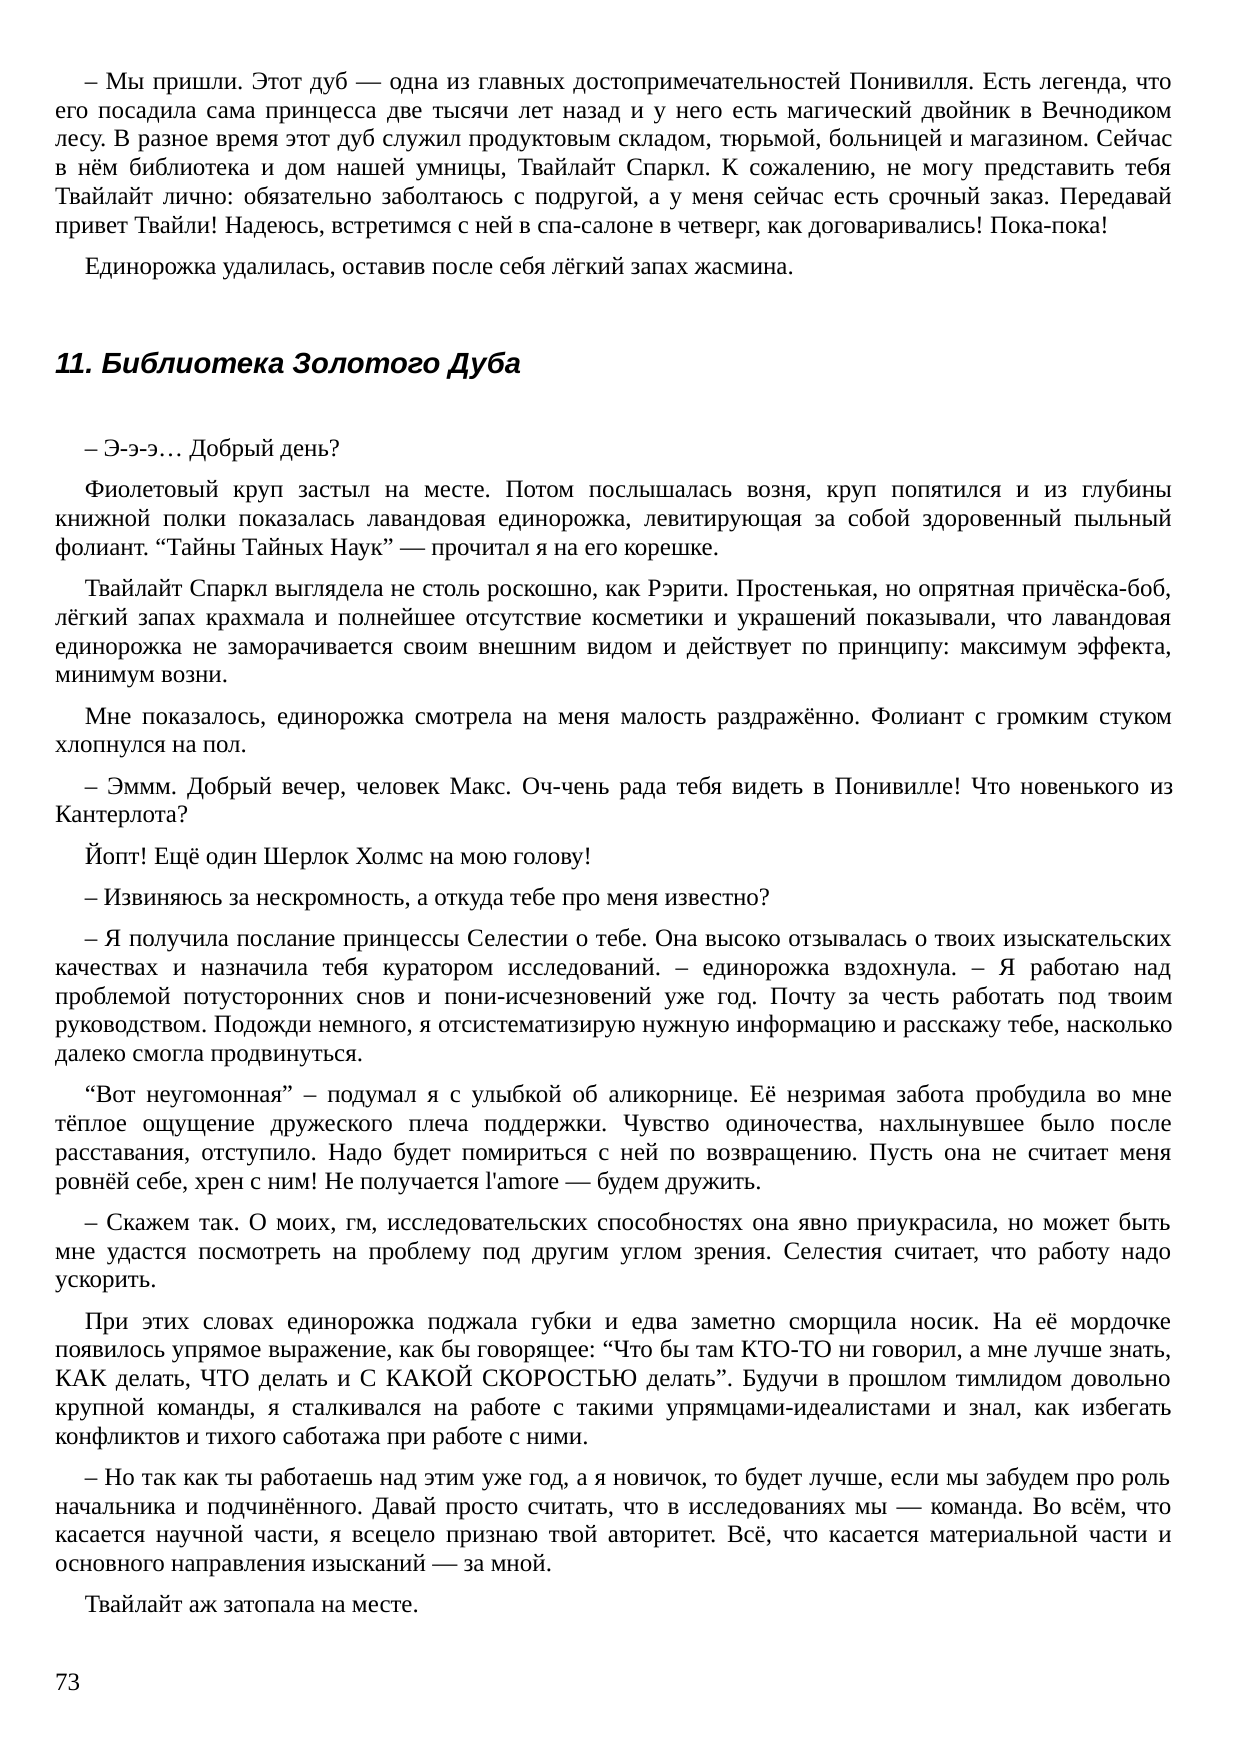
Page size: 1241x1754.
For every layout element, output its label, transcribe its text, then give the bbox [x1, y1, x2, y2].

text – Извиняюсь за нескромность, а откуда тебе про меня известно? [55, 882, 1173, 911]
text – Мы пришли. Этот дуб — одна из главных достопримечательностей Понивилля. Есть легенда, что его посадила сама принцесса две тысячи лет назад и у него есть магический двойник в Вечнодиком лесу. В разное время этот дуб служил продуктовым складом, тюрьмой, больницей и магазином. Сейчас в нём библиотека и дом нашей умницы, Твайлайт Спаркл. К сожалению, не могу представить тебя Твайлайт лично: обязательно заболтаюсь с подругой, а у меня сейчас есть срочный заказ. Передавай привет Твайли! Надеюсь, встретимся с ней в спа-салоне в четверг, как договаривались! Пока-пока! [55, 66, 1173, 238]
text – Но так как ты работаешь над этим уже год, а я новичок, то будет лучше, если мы забудем про роль начальника и подчинённого. Давай просто считать, что в исследованиях мы — команда. Во всём, что касается научной части, я всецело признаю твой авторитет. Всё, что касается материальной части и основного направления изысканий — за мной. [55, 1462, 1173, 1577]
text – Э-э-э… Добрый день? [55, 433, 1173, 462]
text “Вот неугомонная” – подумал я с улыбкой об аликорнице. Её незримая забота пробудила во мне тёплое ощущение дружеского плеча поддержки. Чувство одиночества, нахлынувшее было после расставания, отступило. Надо будет помириться с ней по возвращению. Пусть она не считает меня ровнёй себе, хрен с ним! Не получается l'amore — будем дружить. [55, 1079, 1173, 1194]
text Единорожка удалилась, оставив после себя лёгкий запах жасмина. [55, 251, 1173, 280]
text – Я получила послание принцессы Селестии о тебе. Она высоко отзывалась о твоих изыскательских качествах и назначила тебя куратором исследований. – единорожка вздохнула. – Я работаю над проблемой потусторонних снов и пони-исчезновений уже год. Почту за честь работать под твоим руководством. Подожди немного, я отсистематизирую нужную информацию и расскажу тебе, насколько далеко смогла продвинуться. [55, 923, 1173, 1067]
text Йопт! Ещё один Шерлок Холмс на мою голову! [55, 841, 1173, 869]
text Мне показалось, единорожка смотрела на меня малость раздражённо. Фолиант с громким стуком хлопнулся на пол. [55, 701, 1173, 758]
subtitle 11. Библиотека Золотого Дуба [55, 346, 1173, 379]
text – Скажем так. О моих, гм, исследовательских способностях она явно приукрасила, но может быть мне удастся посмотреть на проблему под другим углом зрения. Селестия считает, что работу надо ускорить. [55, 1207, 1173, 1293]
text Твайлайт аж затопала на месте. [55, 1589, 1173, 1618]
text Твайлайт Спаркл выглядела не столь роскошно, как Рэрити. Простенькая, но опрятная причёска-боб, лёгкий запах крахмала и полнейшее отсутствие косметики и украшений показывали, что лавандовая единорожка не заморачивается своим внешним видом и действует по принципу: максимум эффекта, минимум возни. [55, 573, 1173, 688]
text Фиолетовый круп застыл на месте. Потом послышалась возня, круп попятился и из глубины книжной полки показалась лавандовая единорожка, левитирующая за собой здоровенный пыльный фолиант. “Тайны Тайных Наук” — прочитал я на его корешке. [55, 474, 1173, 561]
text При этих словах единорожка поджала губки и едва заметно сморщила носик. На её мордочке появилось упрямое выражение, как бы говорящее: “Что бы там КТО-ТО ни говорил, а мне лучше знать, КАК делать, ЧТО делать и С КАКОЙ СКОРОСТЬЮ делать”. Будучи в прошлом тимлидом довольно крупной команды, я сталкивался на работе с такими упрямцами-идеалистами и знал, как избегать конфликтов и тихого саботажа при работе с ними. [55, 1306, 1173, 1449]
text – Эммм. Добрый вечер, человек Макс. Оч-чень рада тебя видеть в Понивилле! Что новенького из Кантерлота? [55, 771, 1173, 828]
